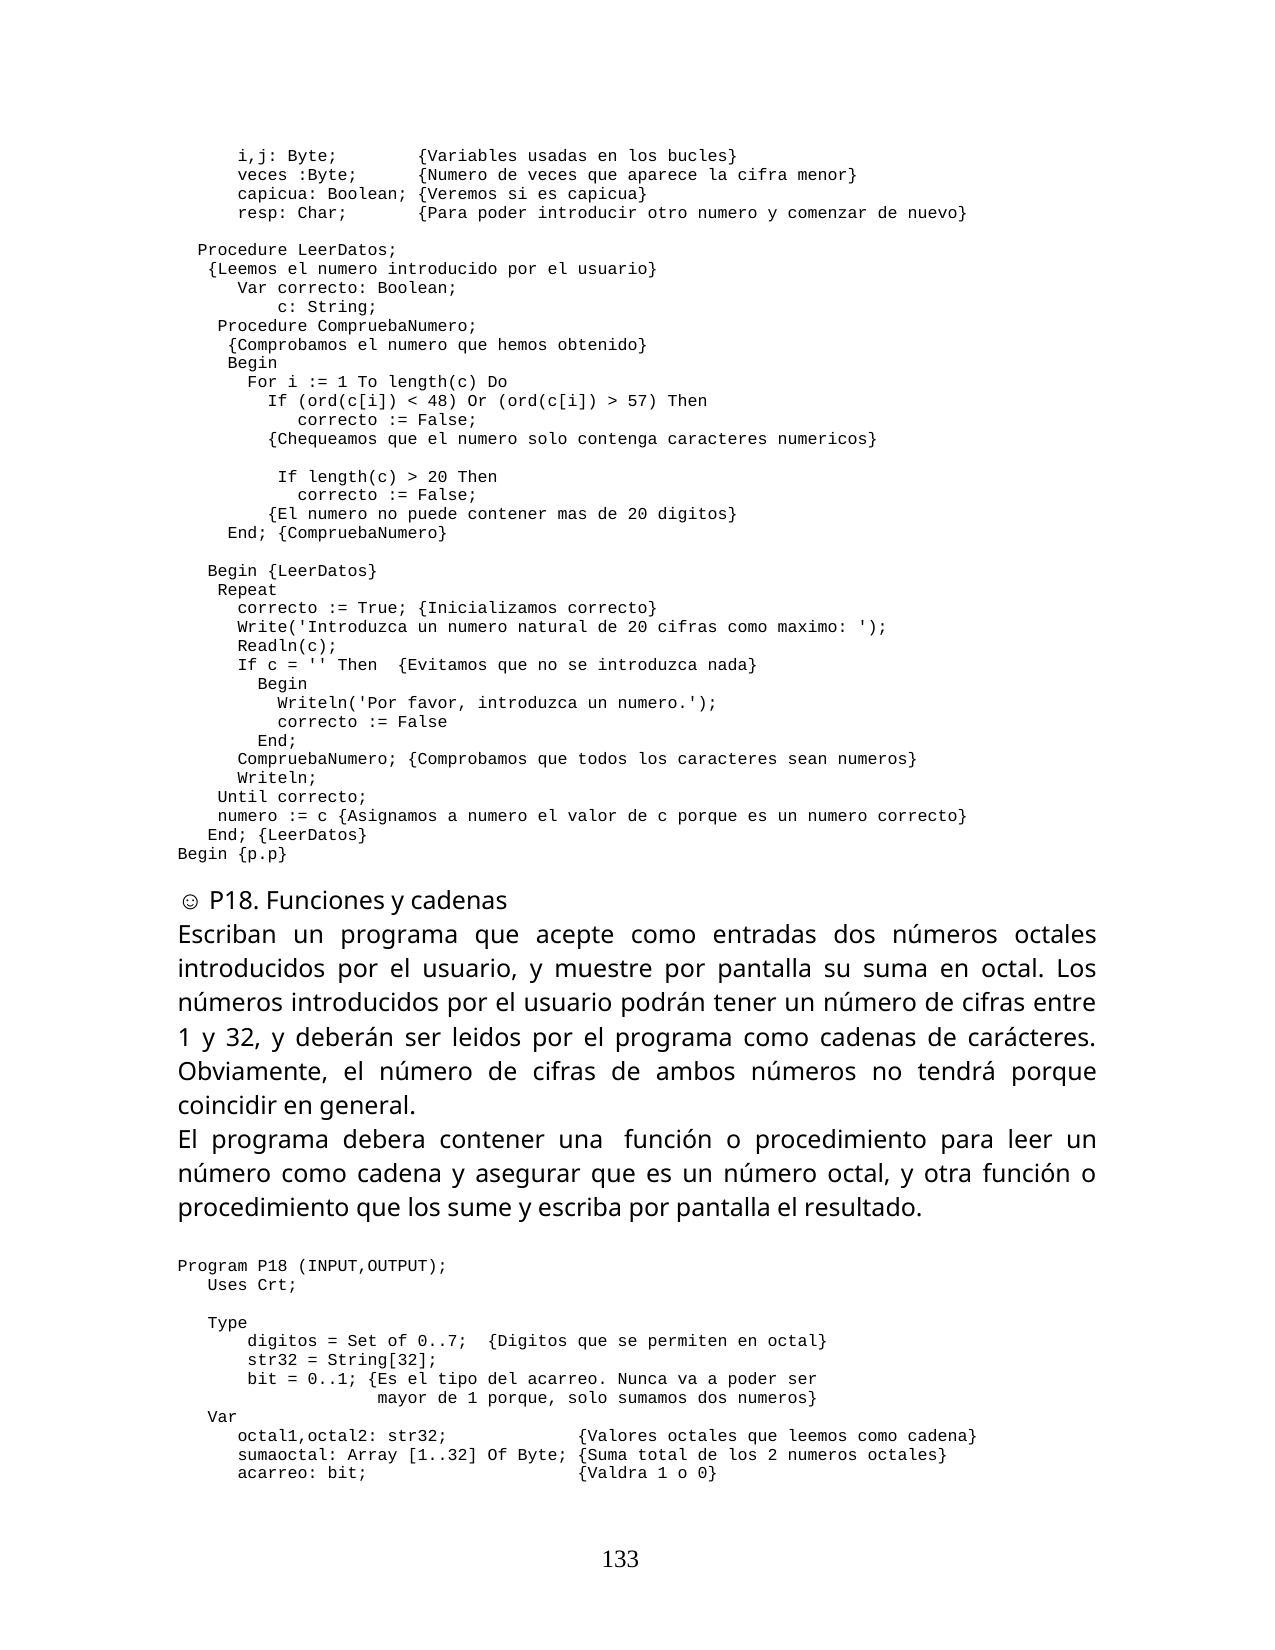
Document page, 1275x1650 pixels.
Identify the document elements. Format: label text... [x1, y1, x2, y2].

text {Leemos el numero introducido por el usuario} [177, 261, 1098, 279]
text End; {CompruebaNumero} [177, 525, 1098, 543]
text El programa debera contener una función o procedimiento para leer un número como cadena y asegurar que es un número octal, y otra función o procedimiento que los sume y escriba por pantalla el resultado. [177, 1121, 1098, 1223]
text correcto := False; [177, 412, 1098, 430]
text i,j: Byte; {Variables usadas en los bucles} [177, 148, 1098, 166]
text {El numero no puede contener mas de 20 digitos} [177, 506, 1098, 525]
text octal1,octal2: str32; {Valores octales que leemos como cadena} [177, 1427, 1098, 1446]
text sumaoctal: Array [1..32] Of Byte; {Suma total de los 2 numeros octales} [177, 1446, 1098, 1465]
text correcto := False [177, 713, 1098, 732]
text Escriban un programa que acepte como entradas dos números octales introducidos por el usuario, y muestre por pantalla su suma en octal. Los números introducidos por el usuario podrán tener un número de cifras entre 1 y 32, y deberán ser leidos por el programa como cadenas de carácteres. Obviamente, el número de cifras de ambos números no tendrá porque coincidir en general. [177, 917, 1098, 1121]
text digitos = Set of 0..7; {Digitos que se permiten en octal} [177, 1333, 1098, 1352]
text Type [177, 1314, 1098, 1333]
text If c = '' Then {Evitamos que no se introduzca nada} [177, 657, 1098, 676]
text Begin [177, 355, 1098, 374]
text capicua: Boolean; {Veremos si es capicua} [177, 185, 1098, 204]
text {Comprobamos el numero que hemos obtenido} [177, 336, 1098, 355]
text mayor de 1 porque, solo sumamos dos numeros} [177, 1389, 1098, 1408]
text Writeln; [177, 770, 1098, 789]
text str32 = String[32]; [177, 1352, 1098, 1371]
text If (ord(c[i]) < 48) Or (ord(c[i]) > 57) Then [177, 393, 1098, 412]
text Write('Introduzca un numero natural de 20 cifras como maximo: '); [177, 619, 1098, 638]
text End; [177, 732, 1098, 751]
text correcto := False; [177, 487, 1098, 506]
text If length(c) > 20 Then [177, 468, 1098, 487]
text veces :Byte; {Numero de veces que aparece la cifra menor} [177, 166, 1098, 185]
text Procedure CompruebaNumero; [177, 317, 1098, 336]
text numero := c {Asignamos a numero el valor de c porque es un numero correcto} [177, 807, 1098, 826]
text Var [177, 1408, 1098, 1427]
text resp: Char; {Para poder introducir otro numero y comenzar de nuevo} [177, 204, 1098, 223]
text Program P18 (INPUT,OUTPUT); [177, 1258, 1098, 1276]
text Uses Crt; [177, 1276, 1098, 1295]
text {Chequeamos que el numero solo contenga caracteres numericos} [177, 430, 1098, 449]
text bit = 0..1; {Es el tipo del acarreo. Nunca va a poder ser [177, 1371, 1098, 1389]
text correcto := True; {Inicializamos correcto} [177, 600, 1098, 619]
text c: String; [177, 298, 1098, 317]
text acarreo: bit; {Valdra 1 o 0} [177, 1465, 1098, 1484]
text Begin {p.p} [177, 845, 1098, 864]
text Procedure LeerDatos; [177, 242, 1098, 261]
text For i := 1 To length(c) Do [177, 374, 1098, 393]
text Until correcto; [177, 789, 1098, 807]
text Begin {LeerDatos} [177, 562, 1098, 581]
text Readln(c); [177, 638, 1098, 657]
text Writeln('Por favor, introduzca un numero.'); [177, 694, 1098, 713]
text ☺ P18. Funciones y cadenas [177, 883, 1098, 917]
text Var correcto: Boolean; [177, 279, 1098, 298]
text End; {LeerDatos} [177, 826, 1098, 845]
text Begin [177, 676, 1098, 694]
text Repeat [177, 581, 1098, 600]
text CompruebaNumero; {Comprobamos que todos los caracteres sean numeros} [177, 751, 1098, 770]
